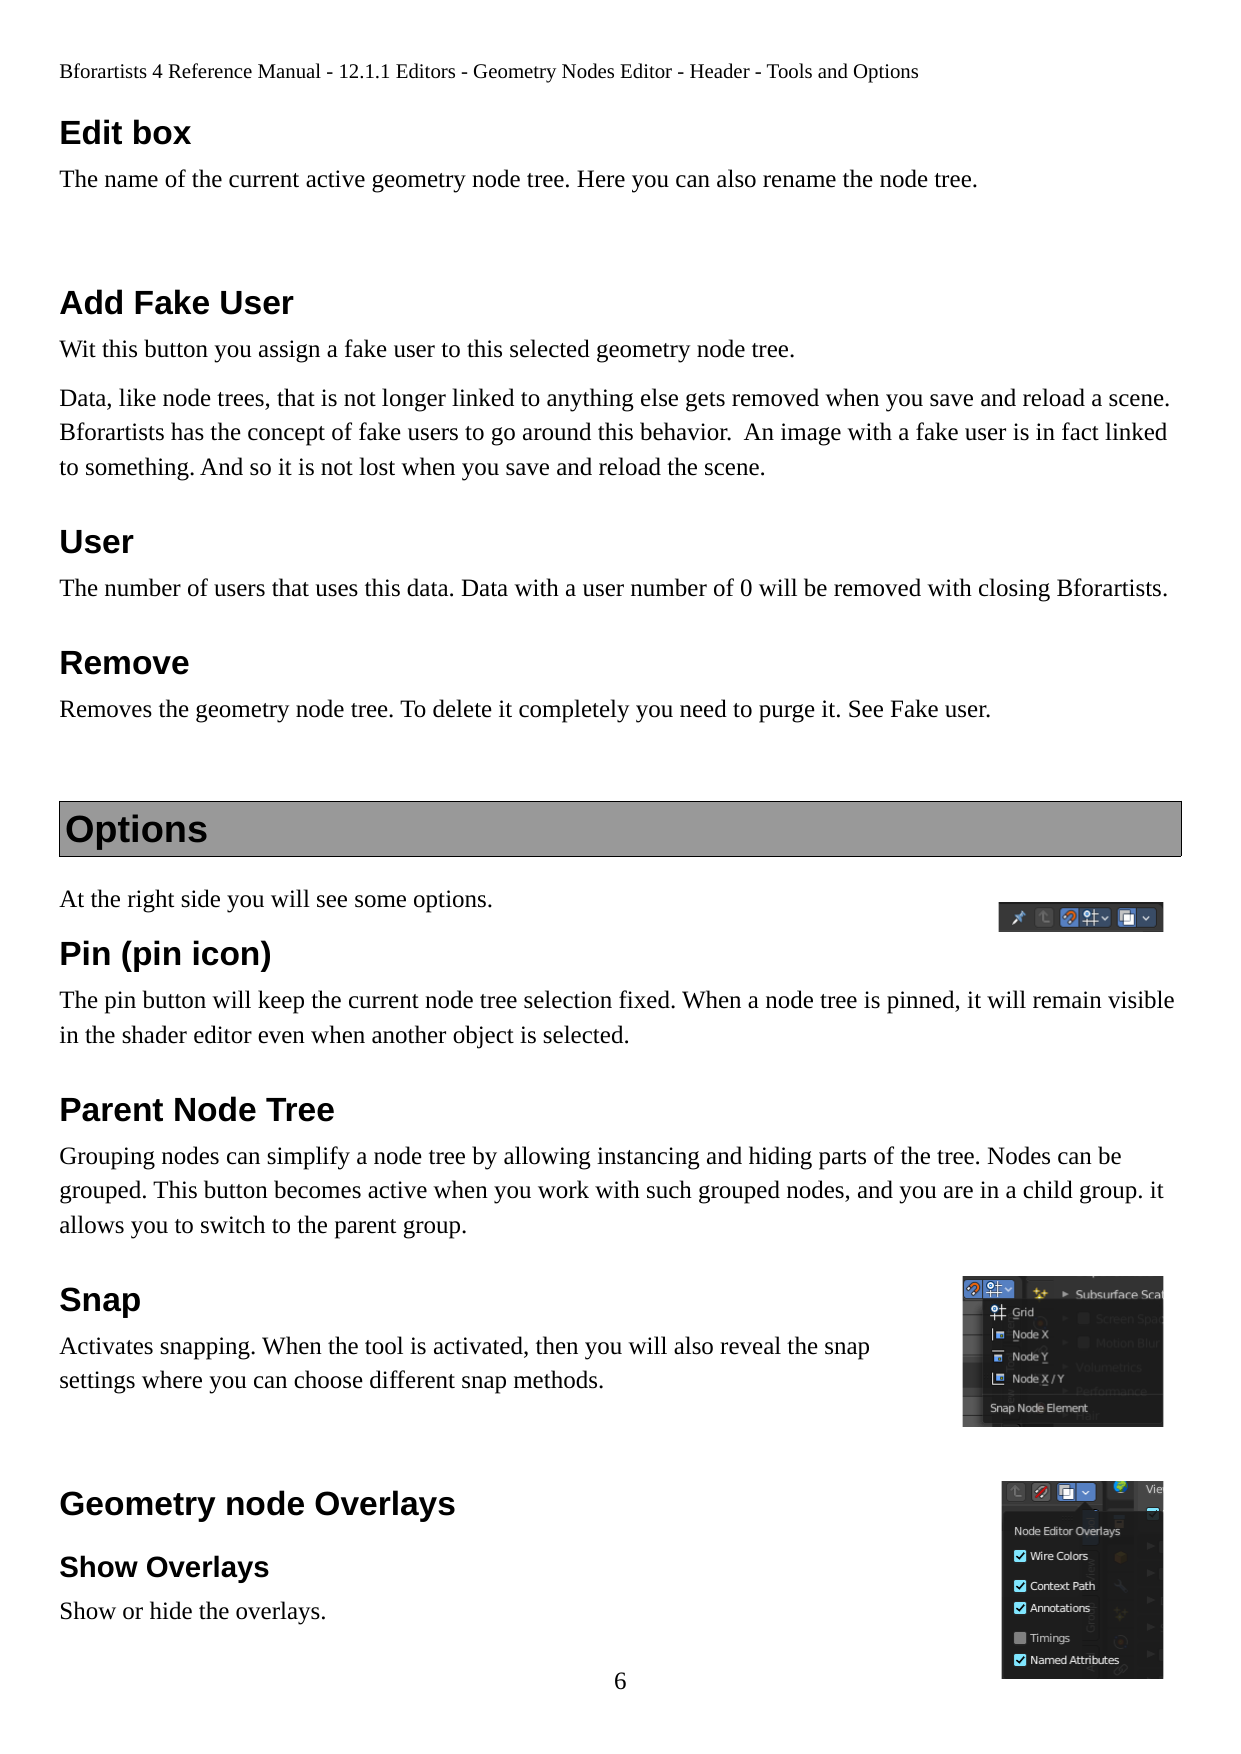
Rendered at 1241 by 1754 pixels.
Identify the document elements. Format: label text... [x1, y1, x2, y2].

picture [962, 1276, 1164, 1427]
subtitle Remove [59, 643, 1181, 681]
text Removes the geometry node tree. To delete it completely you need to purge it. See Fake user. [59, 694, 1181, 723]
subtitle Add Fake User [59, 283, 1181, 321]
subtitle [1164, 1280, 1181, 1318]
table_header Options [60, 802, 1181, 856]
text Wit this button you assign a fake user to this selected geometry node tree. [59, 334, 1181, 363]
picture [1001, 1481, 1164, 1679]
text At the right side you will see some options. [59, 884, 1181, 913]
subtitle [1164, 1550, 1181, 1584]
text The pin button will keep the current node tree selection fixed. When a node tree is pinned, it will remain visible in the shader editor even when another object is selected. [59, 985, 1181, 1048]
subtitle Geometry node Overlays [59, 1484, 1001, 1523]
text Grouping nodes can simplify a node tree by allowing instancing and hiding parts of the tree. Nodes can be grouped. This button becomes active when you work with such grouped nodes, and you are in a child group. it allows you to switch to the parent group. [59, 1141, 1181, 1238]
subtitle User [59, 522, 1181, 560]
text The number of users that uses this data. Data with a user number of 0 will be removed with closing Bforartists. [59, 573, 1181, 602]
text Show or hide the overlays. [59, 1596, 1001, 1625]
subtitle Show Overlays [59, 1550, 1001, 1584]
text Activates snapping. When the tool is activated, then you will also reveal the snap settings where you can choose different snap methods. [59, 1331, 962, 1394]
text Data, like node trees, that is not longer linked to anything else gets removed when you save and reload a scene. Bforartists has the concept of fake users to go around this behavior. An image with a fake user is in fact linked to something. And so it is not lost when you save and reload the scene. [59, 383, 1181, 481]
subtitle [1164, 1484, 1181, 1523]
subtitle Parent Node Tree [59, 1090, 1181, 1128]
picture [998, 902, 1164, 932]
text The name of the current active geometry node tree. Here you can also rename the node tree. [59, 164, 1181, 192]
subtitle Pin (pin icon) [59, 934, 1181, 973]
subtitle Edit box [59, 113, 1181, 151]
subtitle Snap [59, 1280, 962, 1318]
